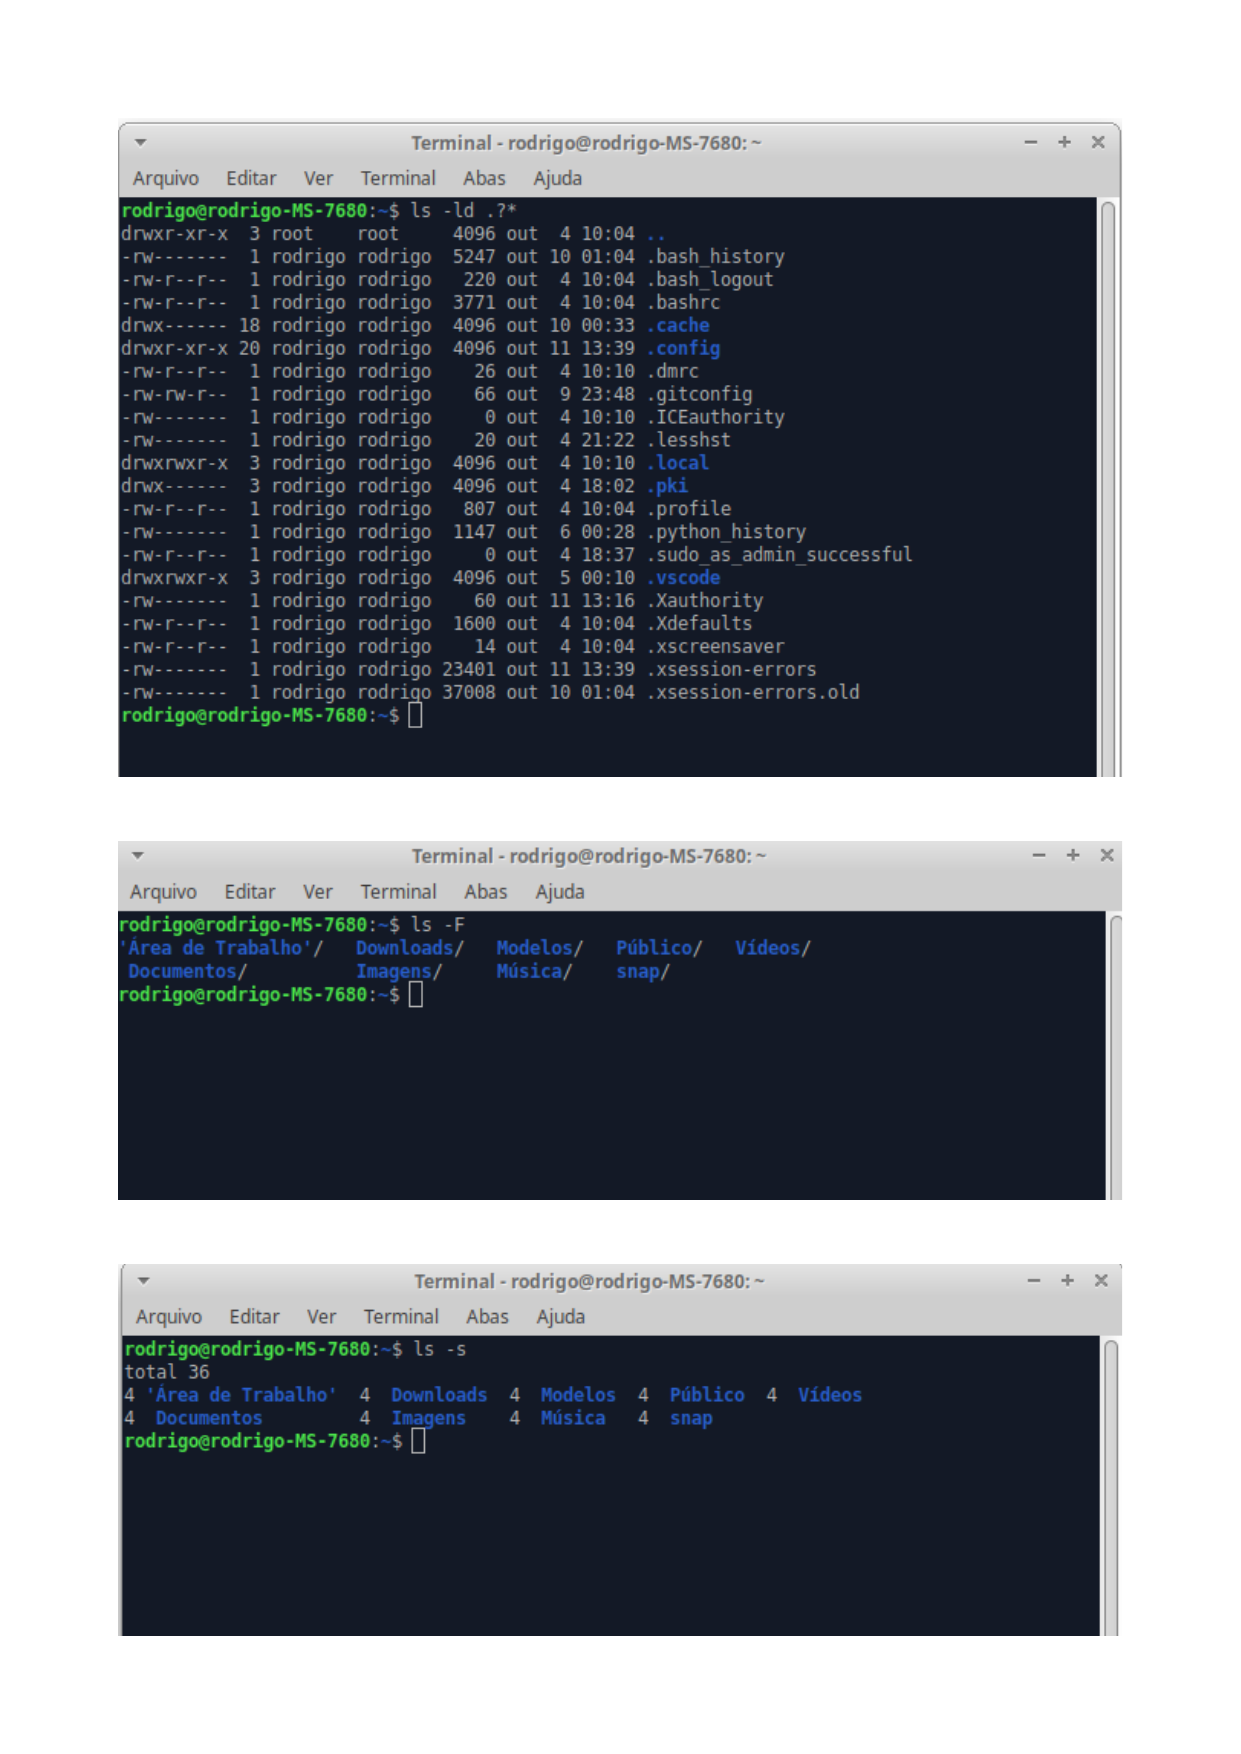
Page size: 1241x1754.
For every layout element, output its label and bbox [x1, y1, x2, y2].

picture [118, 1264, 1123, 1636]
picture [118, 118, 1123, 777]
picture [118, 841, 1123, 1200]
